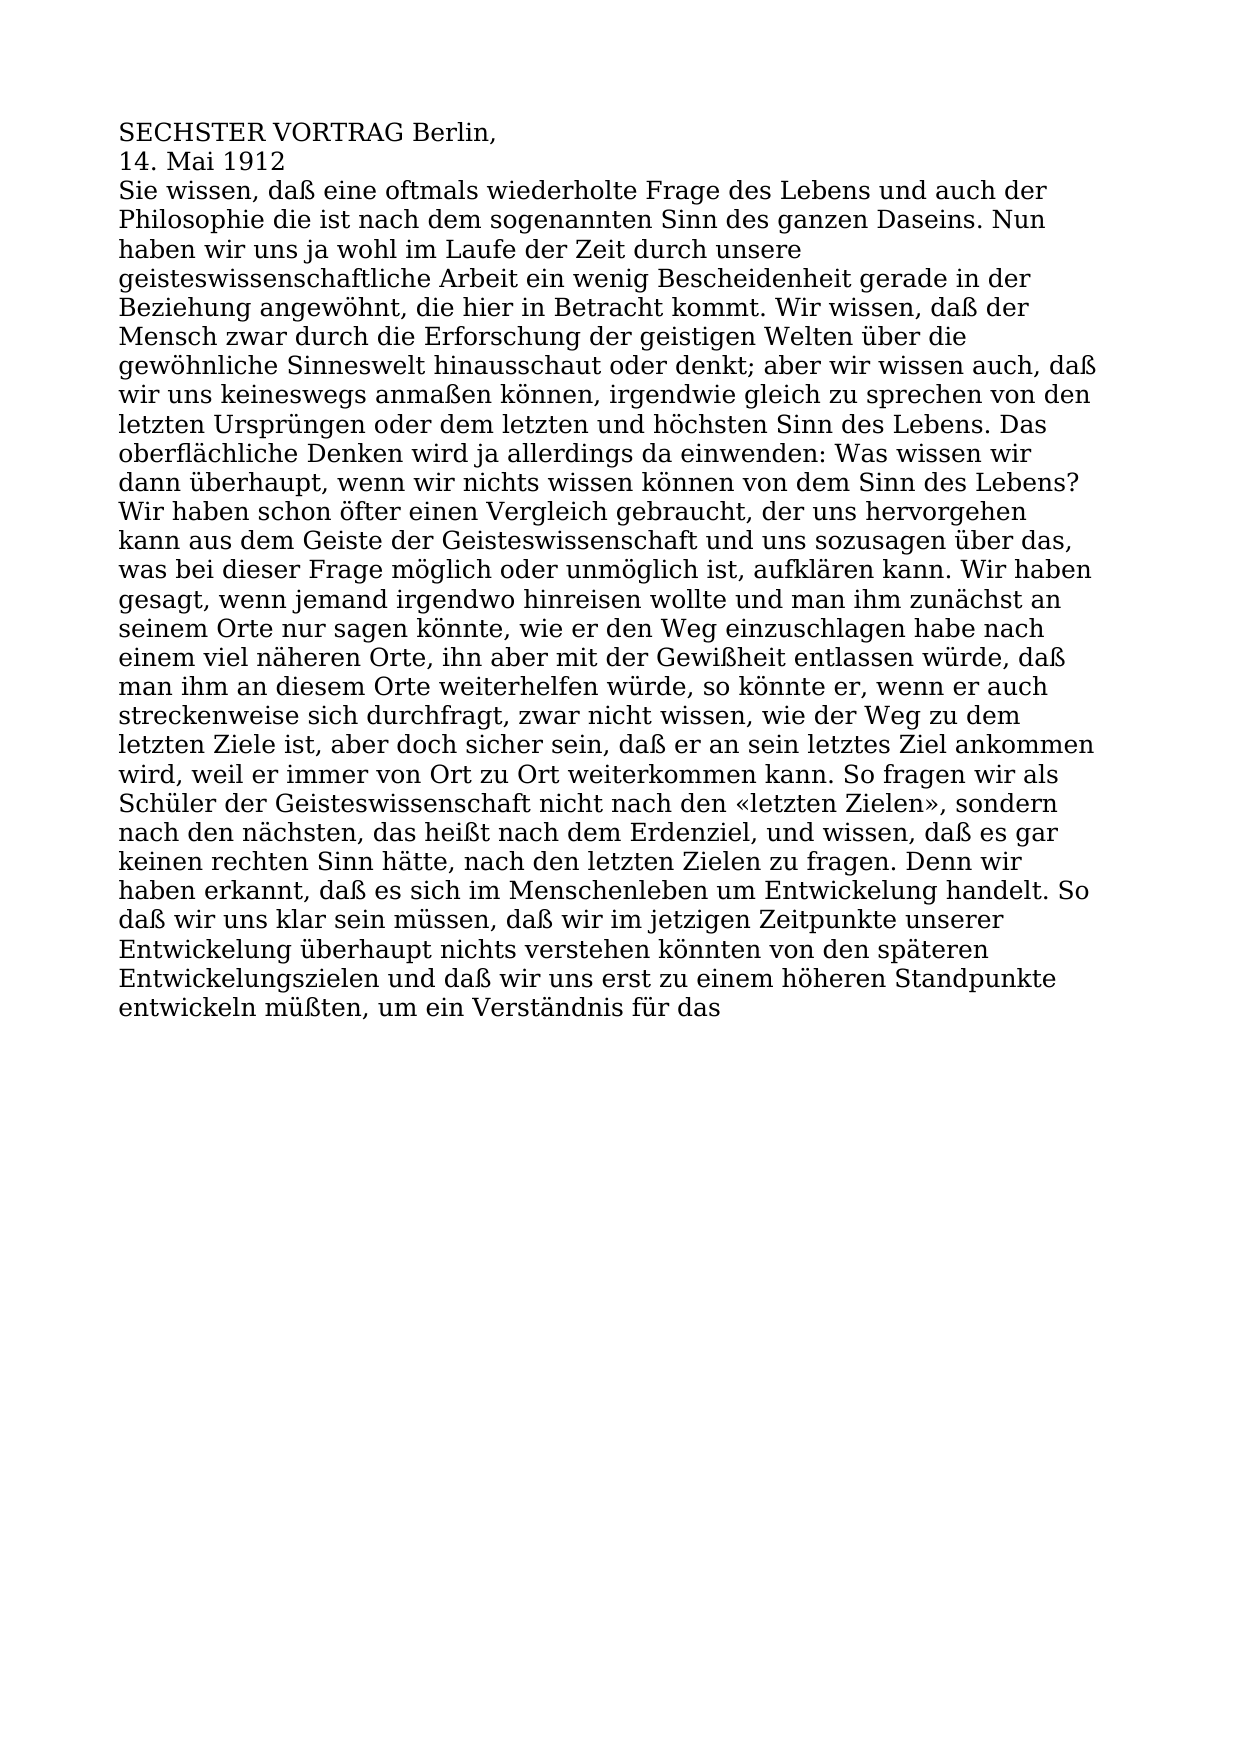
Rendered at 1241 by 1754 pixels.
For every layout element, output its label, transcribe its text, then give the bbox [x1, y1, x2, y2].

text wird, weil er immer von Ort zu Ort weiterkommen kann. So fragen wir als [118, 760, 1122, 789]
text Philosophie die ist nach dem sogenannten Sinn des ganzen Daseins. Nun [118, 206, 1122, 235]
text haben wir uns ja wohl im Laufe der Zeit durch unsere [118, 235, 1122, 264]
text geisteswissenschaftliche Arbeit ein wenig Bescheidenheit gerade in der [118, 264, 1122, 293]
text letzten Ursprüngen oder dem letzten und höchsten Sinn des Lebens. Das [118, 410, 1122, 439]
text streckenweise sich durchfragt, zwar nicht wissen, wie der Weg zu dem [118, 701, 1122, 731]
text einem viel näheren Orte, ihn aber mit der Gewißheit entlassen würde, daß [118, 643, 1122, 672]
text oberflächliche Denken wird ja allerdings da einwenden: Was wissen wir [118, 439, 1122, 468]
text man ihm an diesem Orte weiterhelfen würde, so könnte er, wenn er auch [118, 672, 1122, 701]
text 14. Mai 1912 [118, 147, 1122, 176]
text Wir haben schon öfter einen Vergleich gebraucht, der uns hervorgehen [118, 497, 1122, 526]
text SECHSTER VORTRAG Berlin, [118, 118, 1122, 147]
text wir uns keineswegs anmaßen können, irgendwie gleich zu sprechen von den [118, 381, 1122, 410]
text Beziehung angewöhnt, die hier in Betracht kommt. Wir wissen, daß der [118, 293, 1122, 322]
text was bei dieser Frage möglich oder unmöglich ist, aufklären kann. Wir haben [118, 556, 1122, 585]
text Mensch zwar durch die Erforschung der geistigen Welten über die [118, 322, 1122, 351]
text gesagt, wenn jemand irgendwo hinreisen wollte und man ihm zunächst an [118, 585, 1122, 614]
text Schüler der Geisteswissenschaft nicht nach den «letzten Zielen», sondern [118, 789, 1122, 818]
text nach den nächsten, das heißt nach dem Erdenziel, und wissen, daß es gar [118, 818, 1122, 847]
text Sie wissen, daß eine oftmals wiederholte Frage des Lebens und auch der [118, 176, 1122, 206]
text haben erkannt, daß es sich im Menschenleben um Entwickelung handelt. So [118, 876, 1122, 906]
text entwickeln müßten, um ein Verständnis für das [118, 993, 1122, 1022]
text kann aus dem Geiste der Geisteswissenschaft und uns sozusagen über das, [118, 526, 1122, 556]
text dann überhaupt, wenn wir nichts wissen können von dem Sinn des Lebens? [118, 468, 1122, 497]
text keinen rechten Sinn hätte, nach den letzten Zielen zu fragen. Denn wir [118, 847, 1122, 876]
text gewöhnliche Sinneswelt hinausschaut oder denkt; aber wir wissen auch, daß [118, 351, 1122, 381]
text letzten Ziele ist, aber doch sicher sein, daß er an sein letztes Ziel ankommen [118, 731, 1122, 760]
text Entwickelung überhaupt nichts verstehen könnten von den späteren [118, 935, 1122, 964]
text seinem Orte nur sagen könnte, wie er den Weg einzuschlagen habe nach [118, 614, 1122, 643]
text daß wir uns klar sein müssen, daß wir im jetzigen Zeitpunkte unserer [118, 906, 1122, 935]
text Entwickelungszielen und daß wir uns erst zu einem höheren Standpunkte [118, 964, 1122, 993]
